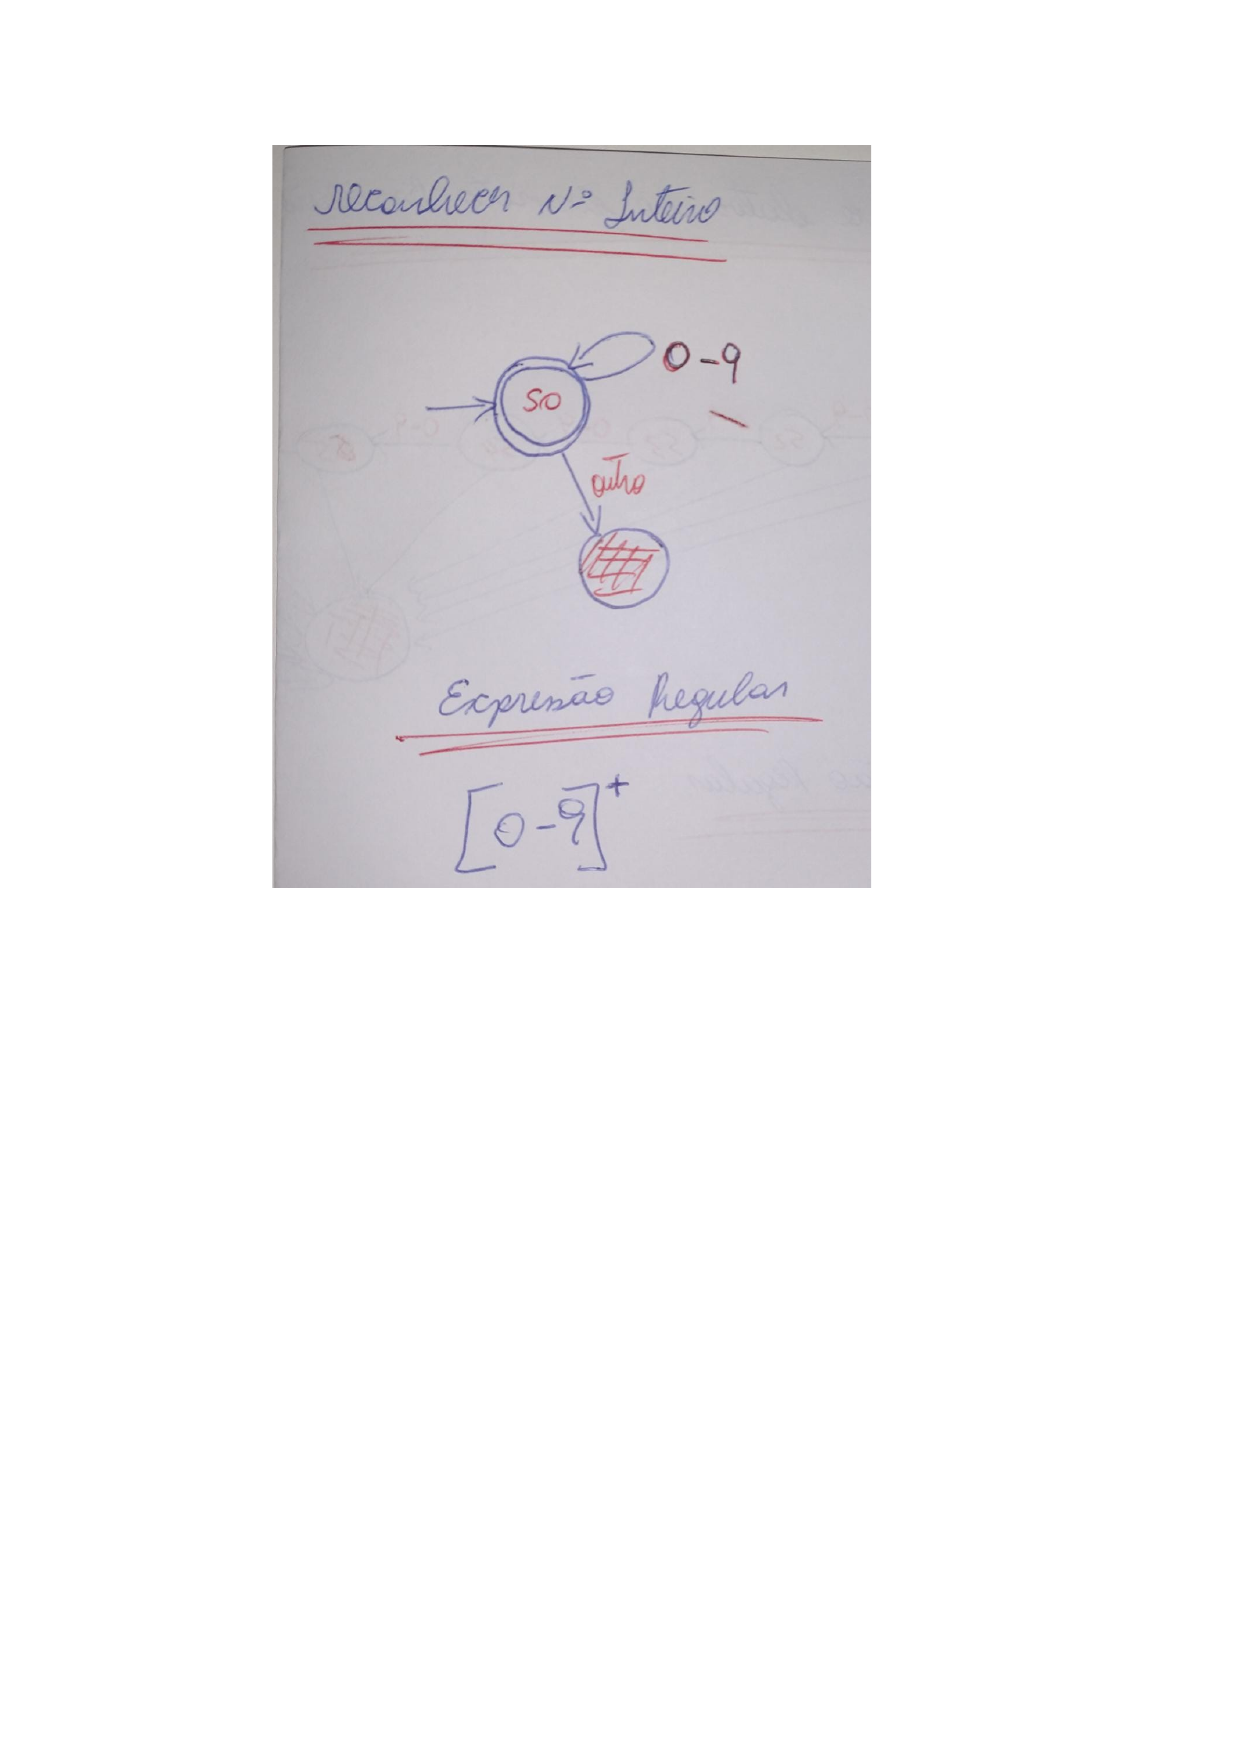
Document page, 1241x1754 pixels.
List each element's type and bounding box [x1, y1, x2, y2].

picture [272, 145, 872, 888]
